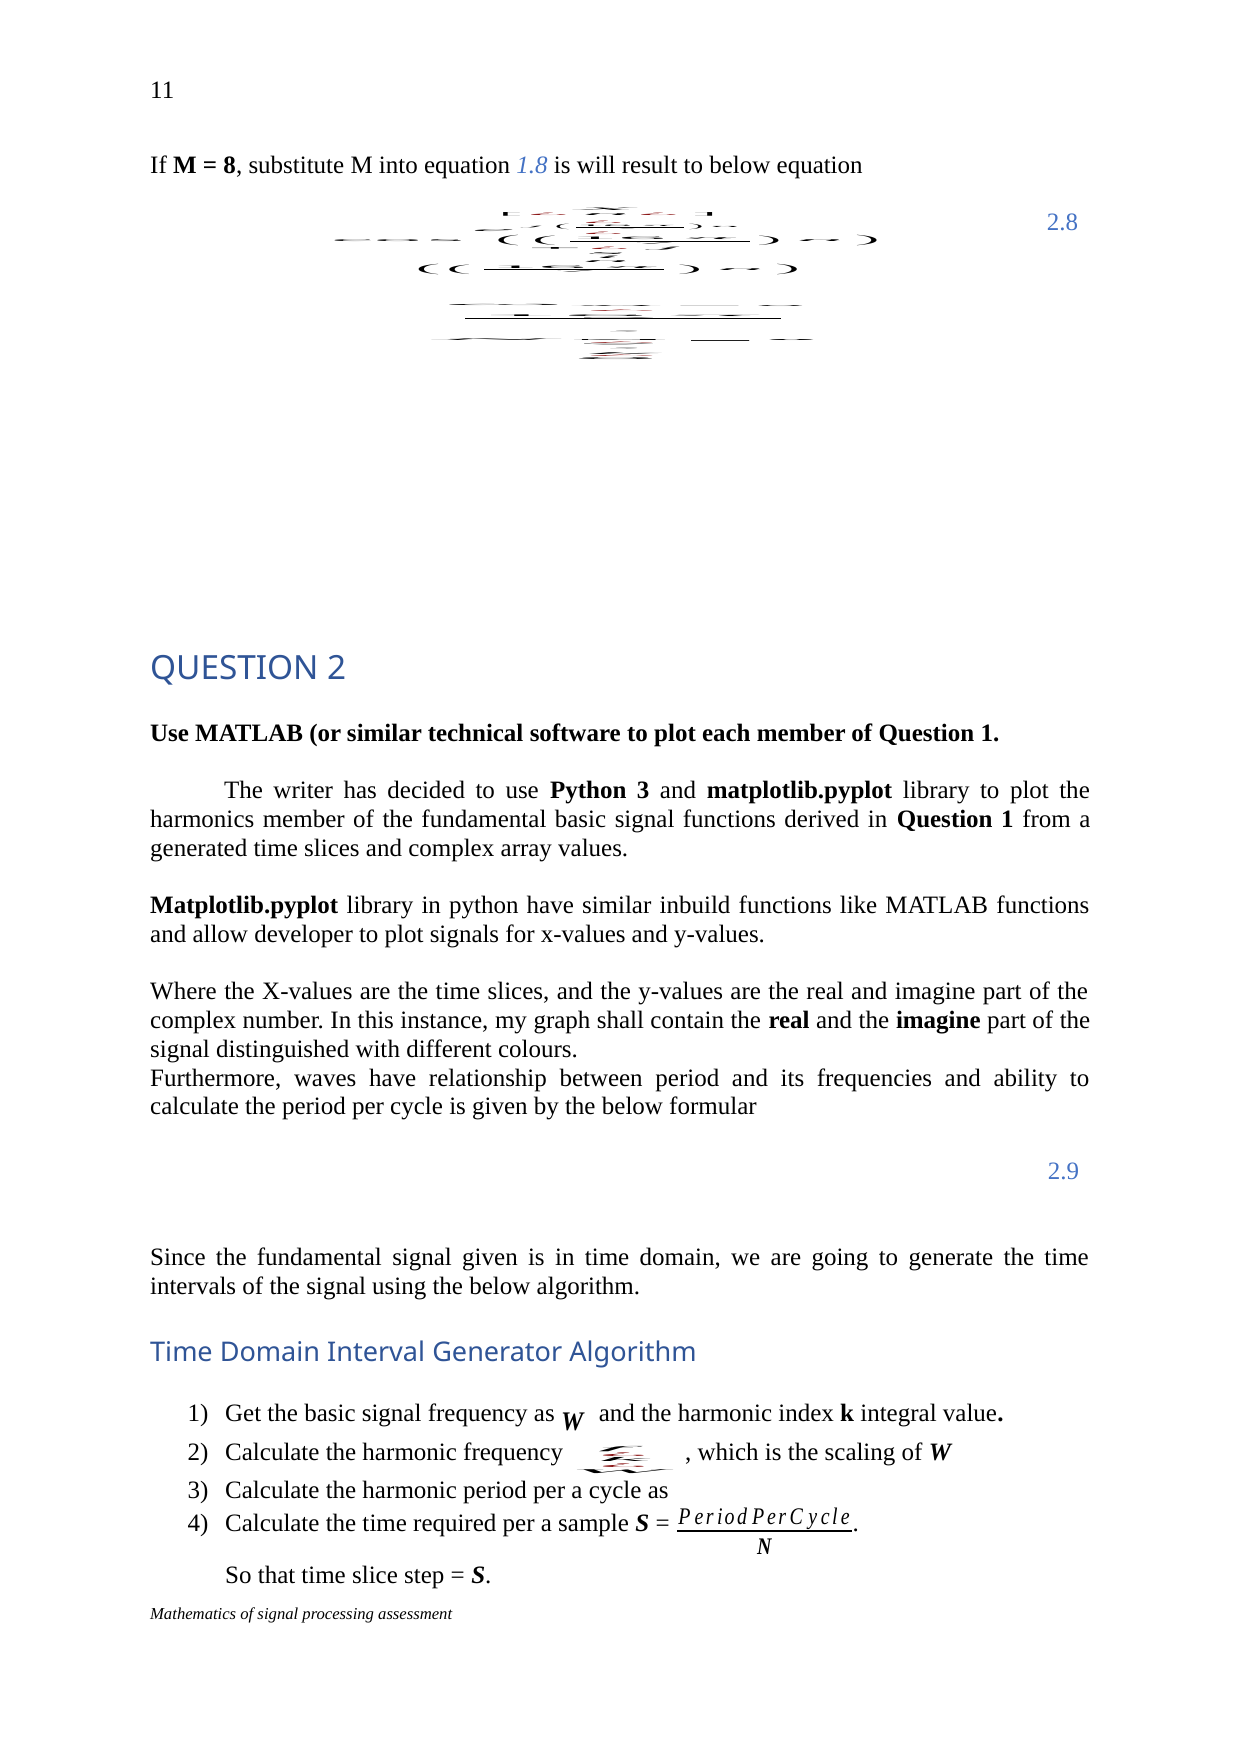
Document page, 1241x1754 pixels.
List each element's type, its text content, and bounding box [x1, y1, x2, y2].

table_header 2.8 [1035, 208, 1153, 275]
list Calculate the harmonic frequency , which is the scaling of W [187, 1437, 1090, 1475]
list Calculate the time required per a sample S = . [187, 1503, 1090, 1560]
text The writer has decided to use Python 3 and matplotlib.pyplot library to plot the harmonics member of the fundamental basic signal functions derived in Question 1 from a generated time slices and complex array values. [150, 775, 1090, 861]
table_header [150, 1156, 1036, 1185]
text Furthermore, waves have relationship between period and its frequencies and ability to calculate the period per cycle is given by the below formular [150, 1063, 1090, 1120]
text Matplotlib.pyplot library in python have similar inbuild functions like MATLAB functions and allow developer to plot signals for x-values and y-values. [150, 890, 1090, 948]
list Get the basic signal frequency as and the harmonic index k integral value. [187, 1398, 1090, 1437]
list So that time slice step = S. [225, 1560, 1090, 1588]
table_header [179, 208, 1035, 275]
table_header [150, 208, 179, 275]
subtitle QUESTION 2 [150, 643, 1090, 689]
subtitle Time Domain Interval Generator Algorithm [150, 1333, 1090, 1369]
text Use MATLAB (or similar technical software to plot each member of Question 1. [150, 718, 1090, 746]
text Since the fundamental signal given is in time domain, we are going to generate the time intervals of the signal using the below algorithm. [150, 1242, 1090, 1300]
table_header 2.9 [1036, 1156, 1090, 1185]
text If M = 8, substitute M into equation 1.8 is will result to below equation [150, 150, 1090, 179]
list Calculate the harmonic period per a cycle as [187, 1475, 1090, 1503]
text Where the X-values are the time slices, and the y-values are the real and imagine part of the complex number. In this instance, my graph shall contain the real and the imagine part of the signal distinguished with different colours. [150, 976, 1090, 1063]
